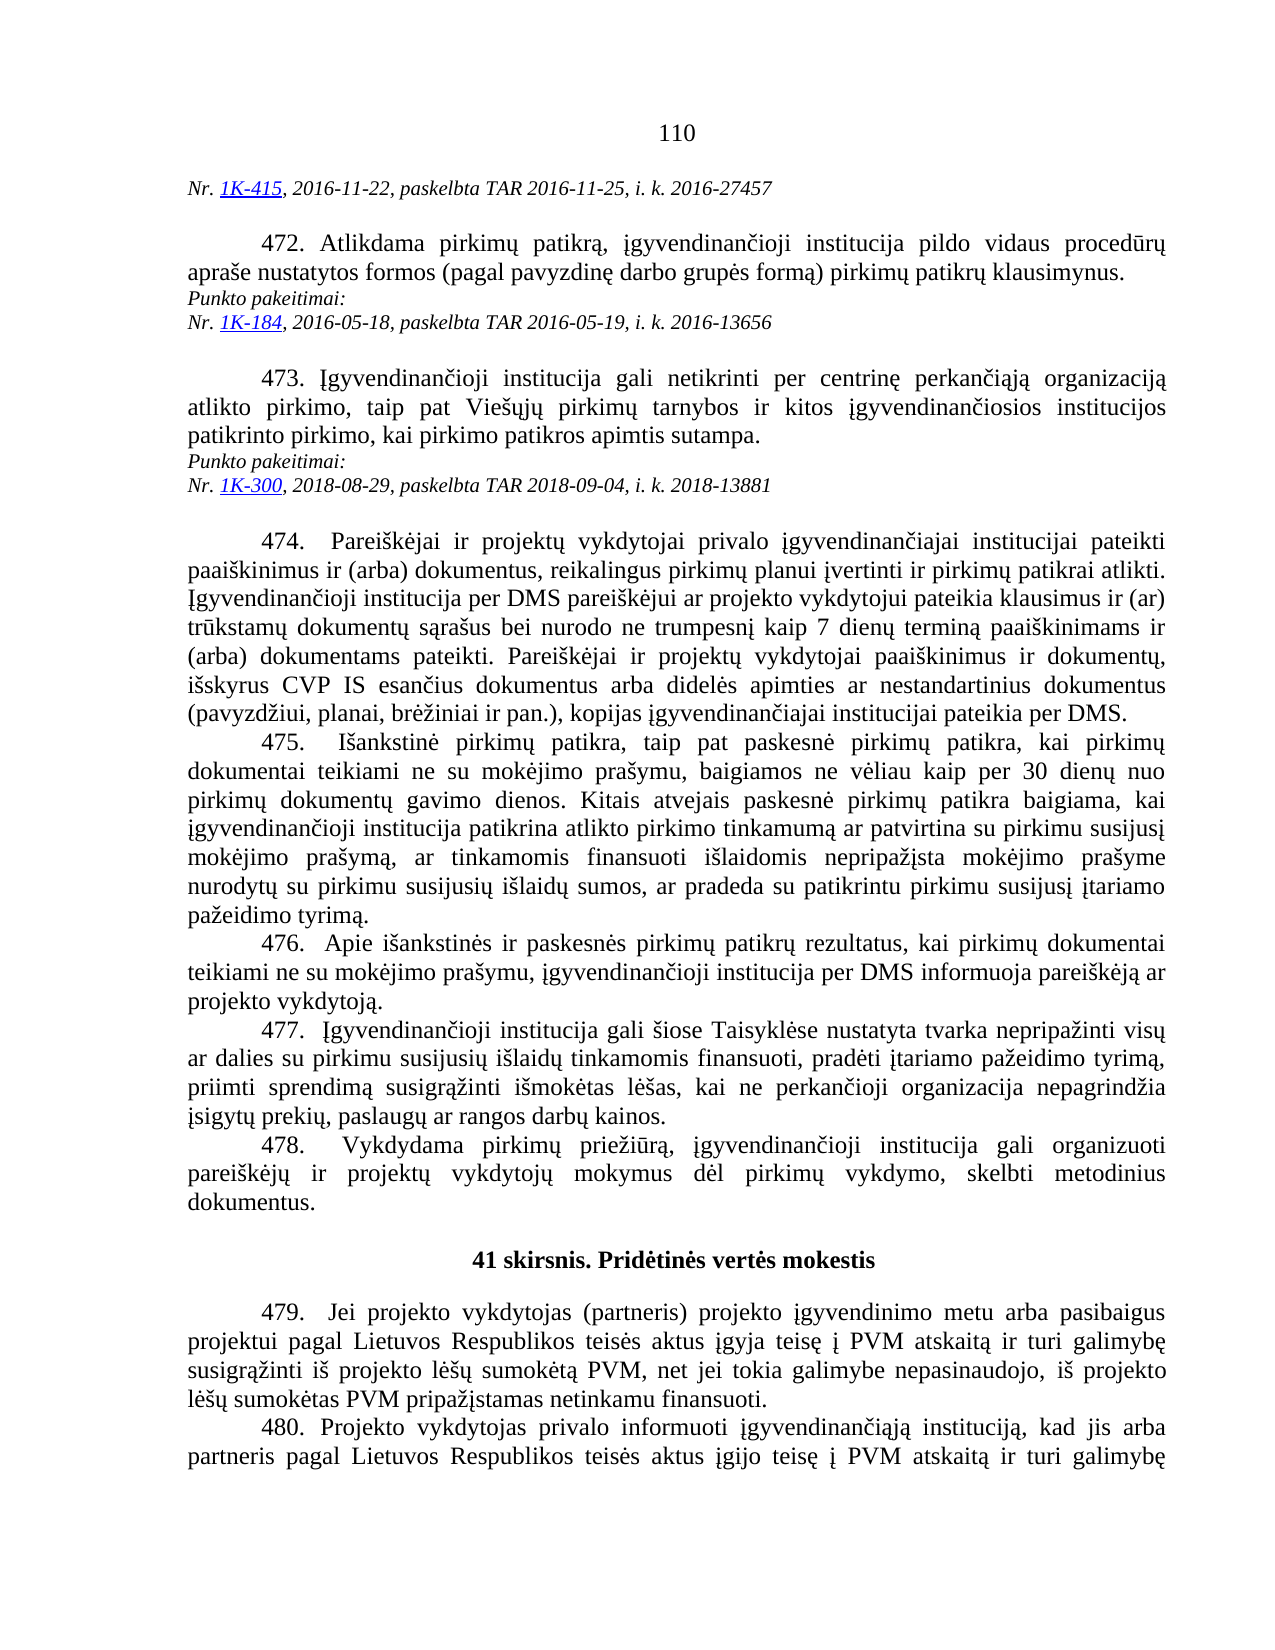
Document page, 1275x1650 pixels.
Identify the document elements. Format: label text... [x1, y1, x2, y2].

text 480. Projekto vykdytojas privalo informuoti įgyvendinančiąją instituciją, kad jis arba partneris pagal Lietuvos Respublikos teisės aktus įgijo teisę į PVM atskaitą ir turi galimybę [187, 1412, 1167, 1470]
text Nr. 1K-415, 2016-11-22, paskelbta TAR 2016-11-25, i. k. 2016-27457 [187, 176, 1167, 200]
text Nr. 1K-300, 2018-08-29, paskelbta TAR 2018-09-04, i. k. 2018-13881 [187, 473, 1167, 497]
text 479. Jei projekto vykdytojas (partneris) projekto įgyvendinimo metu arba pasibaigus projektui pagal Lietuvos Respublikos teisės aktus įgyja teisę į PVM atskaitą ir turi galimybę susigrąžinti iš projekto lėšų sumokėtą PVM, net jei tokia galimybe nepasinaudojo, iš projekto lėšų sumokėtas PVM pripažįstamas netinkamu finansuoti. [187, 1297, 1167, 1412]
text 473. Įgyvendinančioji institucija gali netikrinti per centrinę perkančiąją organizaciją atlikto pirkimo, taip pat Viešųjų pirkimų tarnybos ir kitos įgyvendinančiosios institucijos patikrinto pirkimo, kai pirkimo patikros apimtis sutampa. [187, 363, 1167, 449]
text 476. Apie išankstinės ir paskesnės pirkimų patikrų rezultatus, kai pirkimų dokumentai teikiami ne su mokėjimo prašymu, įgyvendinančioji institucija per DMS informuoja pareiškėją ar projekto vykdytoją. [187, 928, 1167, 1015]
text 474. Pareiškėjai ir projektų vykdytojai privalo įgyvendinančiajai institucijai pateikti paaiškinimus ir (arba) dokumentus, reikalingus pirkimų planui įvertinti ir pirkimų patikrai atlikti. Įgyvendinančioji institucija per DMS pareiškėjui ar projekto vykdytojui pateikia klausimus ir (ar) trūkstamų dokumentų sąrašus bei nurodo ne trumpesnį kaip 7 dienų terminą paaiškinimams ir (arba) dokumentams pateikti. Pareiškėjai ir projektų vykdytojai paaiškinimus ir dokumentų, išskyrus CVP IS esančius dokumentus arba didelės apimties ar nestandartinius dokumentus (pavyzdžiui, planai, brėžiniai ir pan.), kopijas įgyvendinančiajai institucijai pateikia per DMS. [187, 526, 1167, 727]
text 478. Vykdydama pirkimų priežiūrą, įgyvendinančioji institucija gali organizuoti pareiškėjų ir projektų vykdytojų mokymus dėl pirkimų vykdymo, skelbti metodinius dokumentus. [187, 1130, 1167, 1216]
text 477. Įgyvendinančioji institucija gali šiose Taisyklėse nustatyta tvarka nepripažinti visų ar dalies su pirkimu susijusių išlaidų tinkamomis finansuoti, pradėti įtariamo pažeidimo tyrimą, priimti sprendimą susigrąžinti išmokėtas lėšas, kai ne perkančioji organizacija nepagrindžia įsigytų prekių, paslaugų ar rangos darbų kainos. [187, 1015, 1167, 1130]
text Punkto pakeitimai: [187, 449, 1167, 473]
text Nr. 1K-184, 2016-05-18, paskelbta TAR 2016-05-19, i. k. 2016-13656 [187, 310, 1167, 334]
text 475. Išankstinė pirkimų patikra, taip pat paskesnė pirkimų patikra, kai pirkimų dokumentai teikiami ne su mokėjimo prašymu, baigiamos ne vėliau kaip per 30 dienų nuo pirkimų dokumentų gavimo dienos. Kitais atvejais paskesnė pirkimų patikra baigiama, kai įgyvendinančioji institucija patikrina atlikto pirkimo tinkamumą ar patvirtina su pirkimu susijusį mokėjimo prašymą, ar tinkamomis finansuoti išlaidomis nepripažįsta mokėjimo prašyme nurodytų su pirkimu susijusių išlaidų sumos, ar pradeda su patikrintu pirkimu susijusį įtariamo pažeidimo tyrimą. [187, 727, 1167, 928]
text Punkto pakeitimai: [187, 286, 1167, 310]
subtitle 41 skirsnis. Pridėtinės vertės mokestis [246, 1245, 1107, 1273]
text 472. Atlikdama pirkimų patikrą, įgyvendinančioji institucija pildo vidaus procedūrų apraše nustatytos formos (pagal pavyzdinę darbo grupės formą) pirkimų patikrų klausimynus. [187, 228, 1167, 286]
